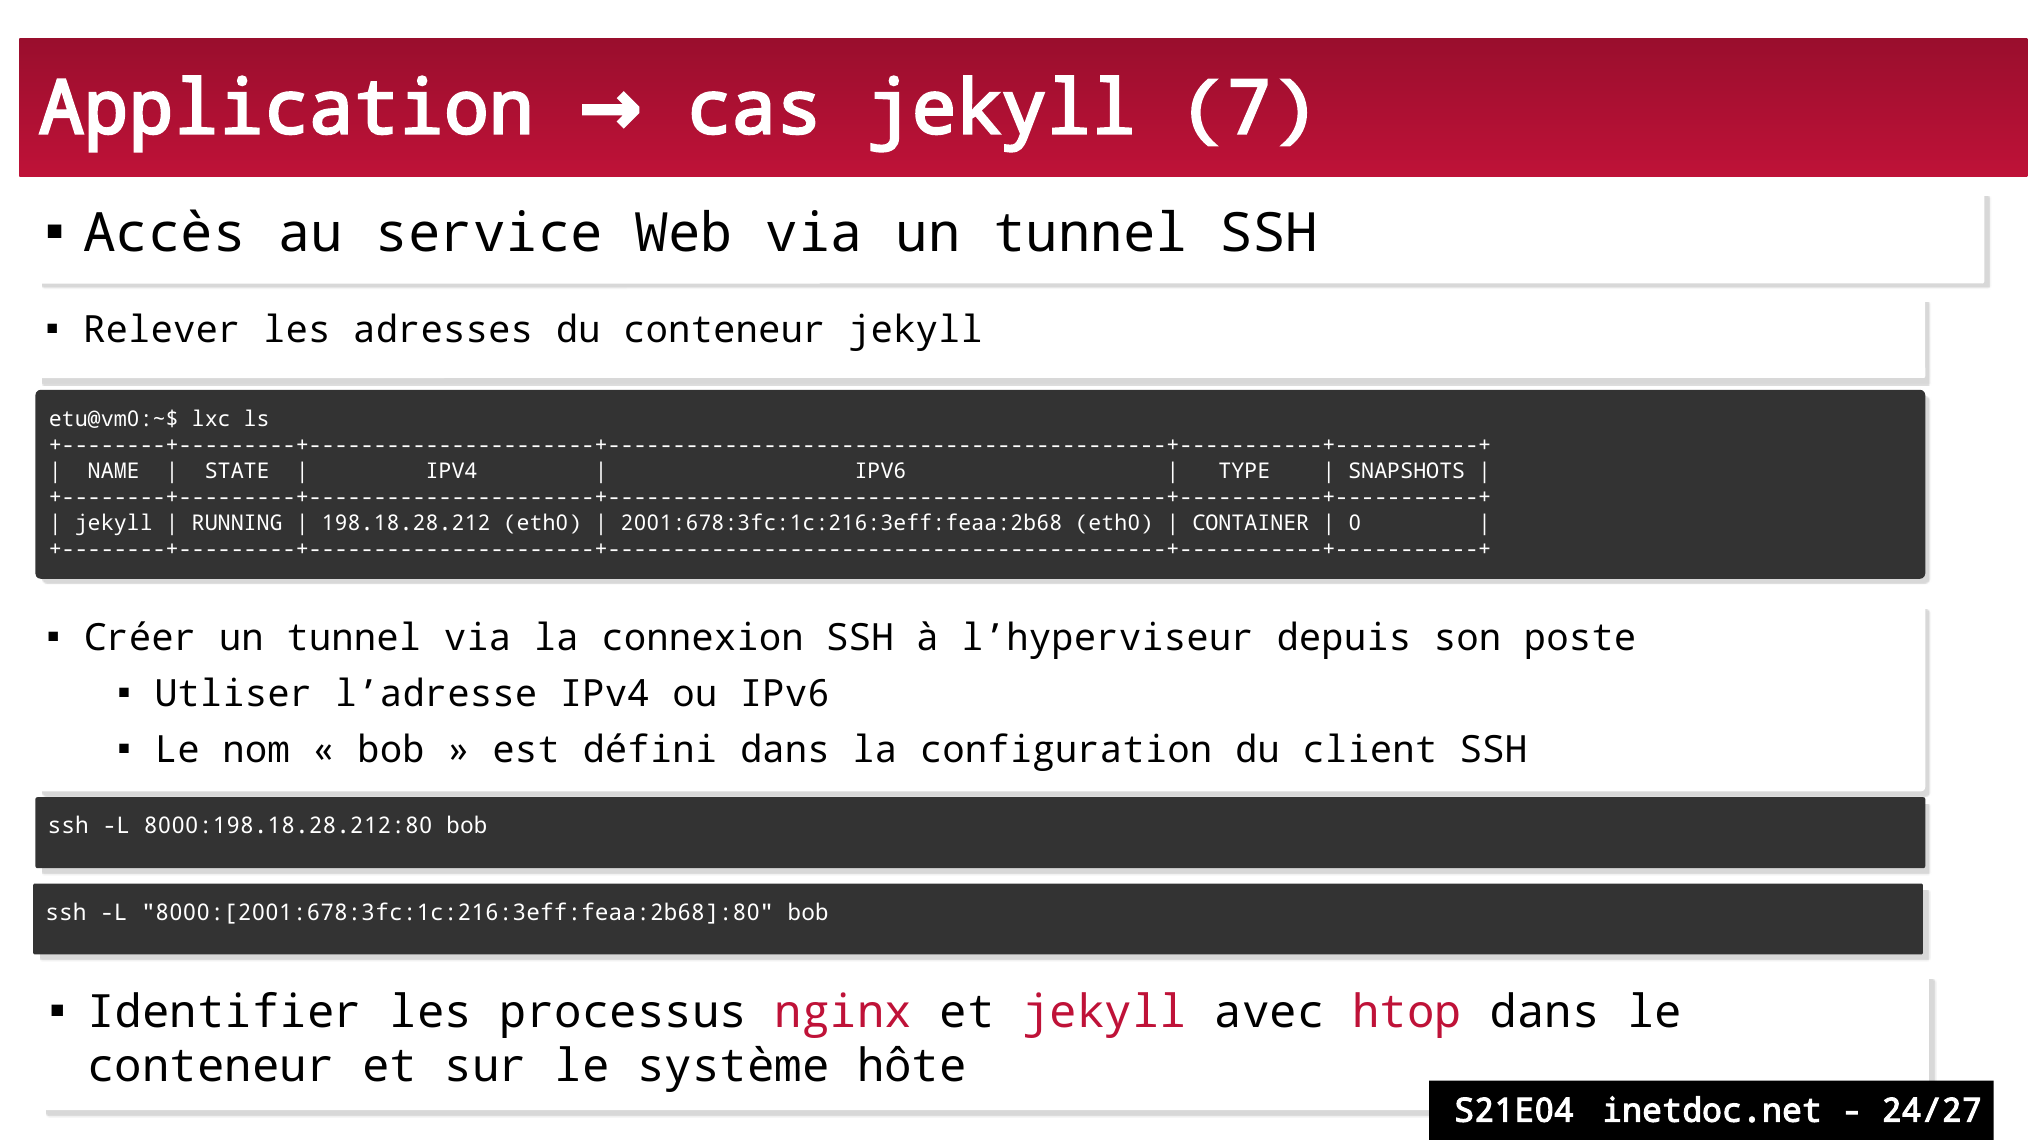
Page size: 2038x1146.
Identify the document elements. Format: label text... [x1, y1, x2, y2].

text_box Accès au service Web via un tunnel SSH [35, 188, 1985, 284]
text_box ssh -L 8000:198.18.28.212:80 bob [35, 797, 1926, 869]
text_box Relever les adresses du conteneur jekyll [35, 295, 1926, 379]
text_box Application → cas jekyll (7) [19, 38, 2028, 177]
text_box etu@vm0:~$ lxc ls +--------+---------+----------------------+-------------------------------------------+-----------+-----------+ | NAME | STATE | IPV4 | IPV6 | TYPE | SNAPSHOTS | +--------+---------+----------------------+-------------------------------------------+-----------+-----------+ | jekyll | RUNNING | 198.18.28.212 (eth0) | 2001:678:3fc:1c:216:3eff:feaa:2b68 (eth0) | CONTAINER | 0 | +--------+---------+----------------------+-------------------------------------------+-----------+-----------+ [35, 389, 1926, 579]
text_box S21E04 inetdoc.net - <numéro>/27 [1429, 1080, 1994, 1140]
text_box Identifier les processus nginx et jekyll avec htop dans le conteneur et sur le système hôte [39, 972, 1929, 1111]
text_box ssh -L "8000:[2001:678:3fc:1c:216:3eff:feaa:2b68]:80" bob [33, 883, 1923, 955]
text_box Créer un tunnel via la connexion SSH à l’hyperviseur depuis son poste Utliser l’adresse IPv4 ou IPv6 Le nom « bob » est défini dans la configuration du client SSH [35, 602, 1926, 792]
